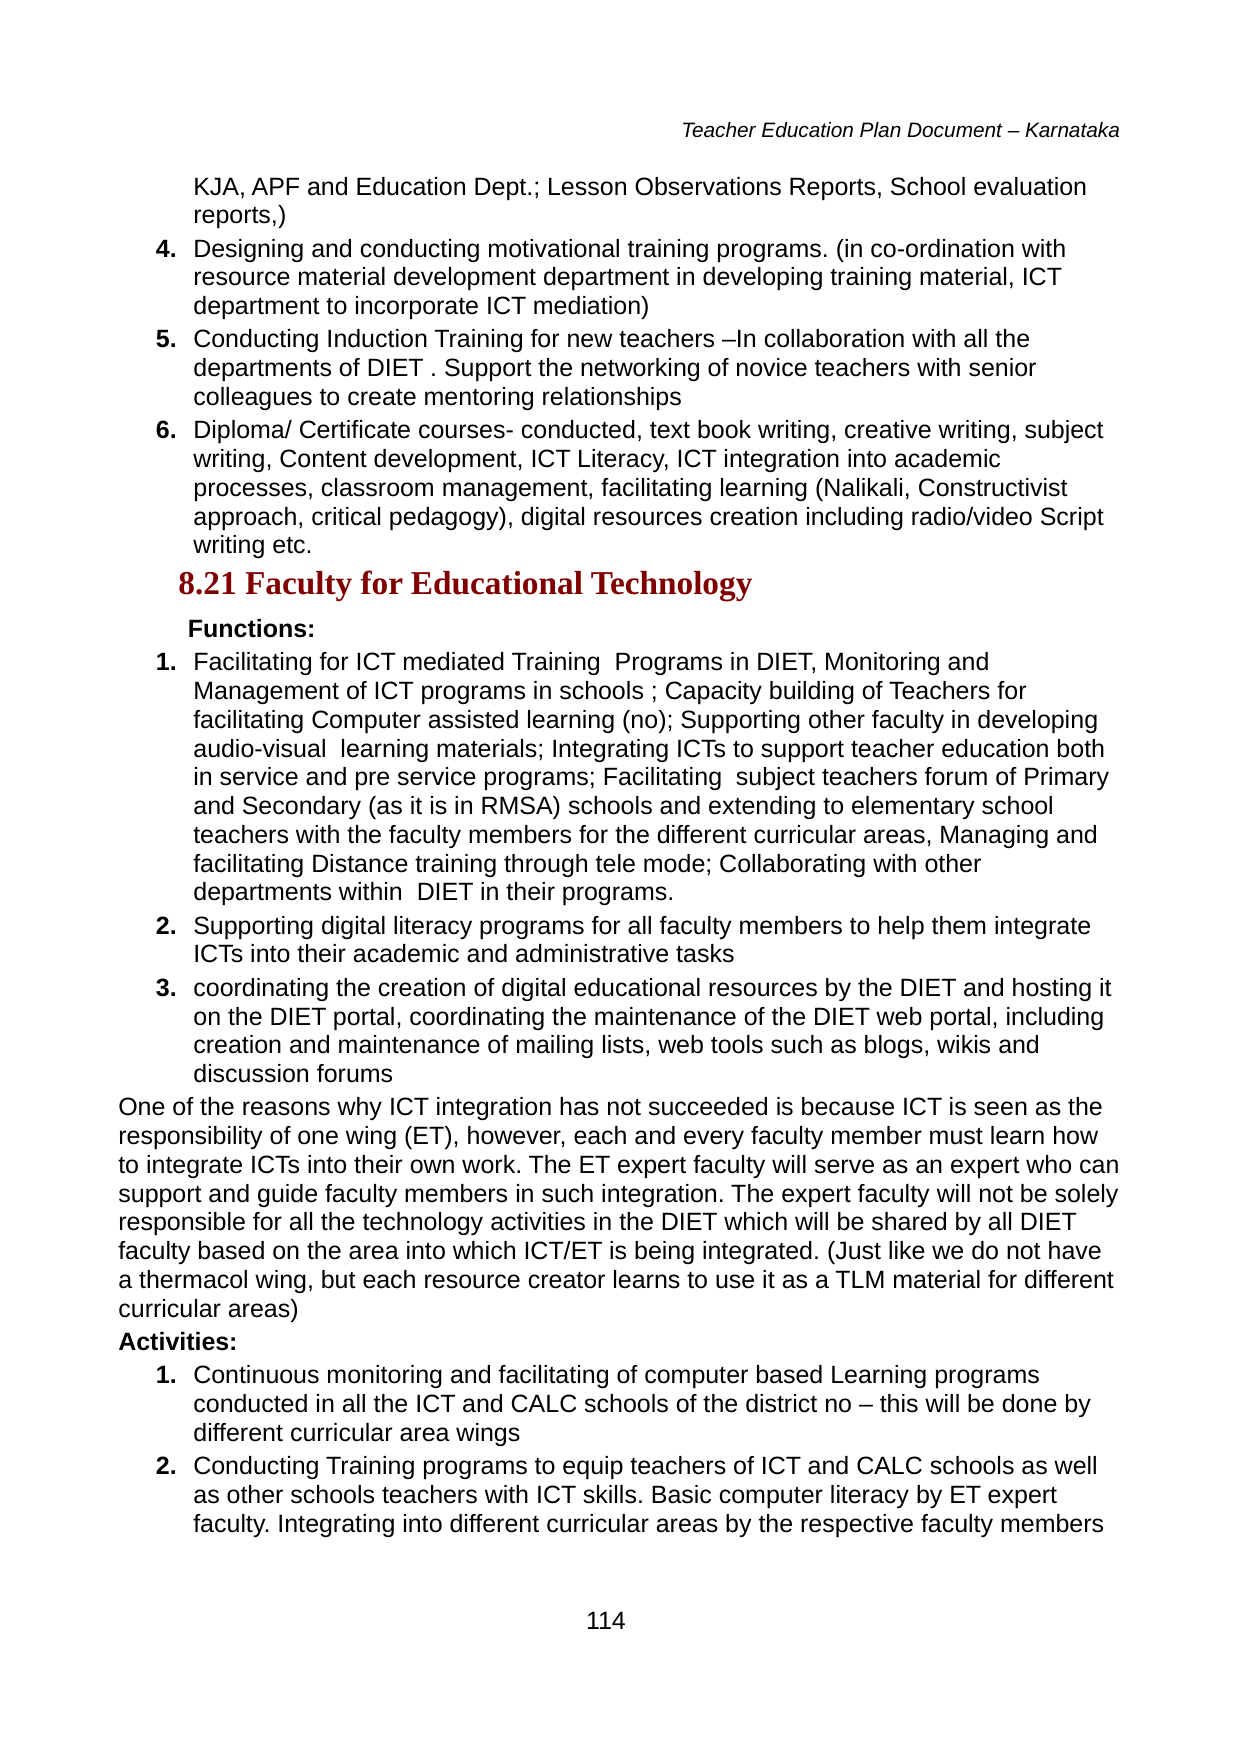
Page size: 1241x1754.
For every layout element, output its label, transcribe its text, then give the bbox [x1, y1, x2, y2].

list KJA, APF and Education Dept.; Lesson Observations Reports, School evaluation reports,) [156, 172, 1122, 229]
text Activities: [118, 1327, 1122, 1356]
list Continuous monitoring and facilitating of computer based Learning programs conducted in all the ICT and CALC schools of the district no – this will be done by different curricular area wings [156, 1360, 1122, 1446]
subtitle 8.21 Faculty for Educational Technology [118, 564, 1122, 602]
text One of the reasons why ICT integration has not succeeded is because ICT is seen as the responsibility of one wing (ET), however, each and every faculty member must learn how to integrate ICTs into their own work. The ET expert faculty will serve as an expert who can support and guide faculty members in such integration. The expert faculty will not be solely responsible for all the technology activities in the DIET which will be shared by all DIET faculty based on the area into which ICT/ET is being integrated. (Just like we do not have a thermacol wing, but each resource creator learns to use it as a TLM material for different curricular areas) [118, 1092, 1122, 1322]
list Designing and conducting motivational training programs. (in co-ordination with resource material development department in developing training material, ICT department to incorporate ICT mediation) [156, 234, 1122, 320]
list coordinating the creation of digital educational resources by the DIET and hosting it on the DIET portal, coordinating the maintenance of the DIET web portal, including creation and maintenance of mailing lists, web tools such as blogs, wikis and discussion forums [156, 973, 1122, 1088]
list Conducting Induction Training for new teachers –In collaboration with all the departments of DIET . Support the networking of novice teachers with senior colleagues to create mentoring relationships [156, 324, 1122, 411]
list Supporting digital literacy programs for all faculty members to help them integrate ICTs into their academic and administrative tasks [156, 911, 1122, 968]
list Conducting Training programs to equip teachers of ICT and CALC schools as well as other schools teachers with ICT skills. Basic computer literacy by ET expert faculty. Integrating into different curricular areas by the respective faculty members [156, 1451, 1122, 1537]
list Facilitating for ICT mediated Training Programs in DIET, Monitoring and Management of ICT programs in schools ; Capacity building of Teachers for facilitating Computer assisted learning (no); Supporting other faculty in developing audio-visual learning materials; Integrating ICTs to support teacher education both in service and pre service programs; Facilitating subject teachers forum of Primary and Secondary (as it is in RMSA) schools and extending to elementary school teachers with the faculty members for the different curricular areas, Managing and facilitating Distance training through tele mode; Collaborating with other departments within DIET in their programs. [156, 647, 1122, 906]
list Diploma/ Certificate courses- conducted, text book writing, creative writing, subject writing, Content development, ICT Literacy, ICT integration into academic processes, classroom management, facilitating learning (Nalikali, Constructivist approach, critical pedagogy), digital resources creation including radio/video Script writing etc. [156, 415, 1122, 559]
text Functions: [118, 614, 1122, 643]
